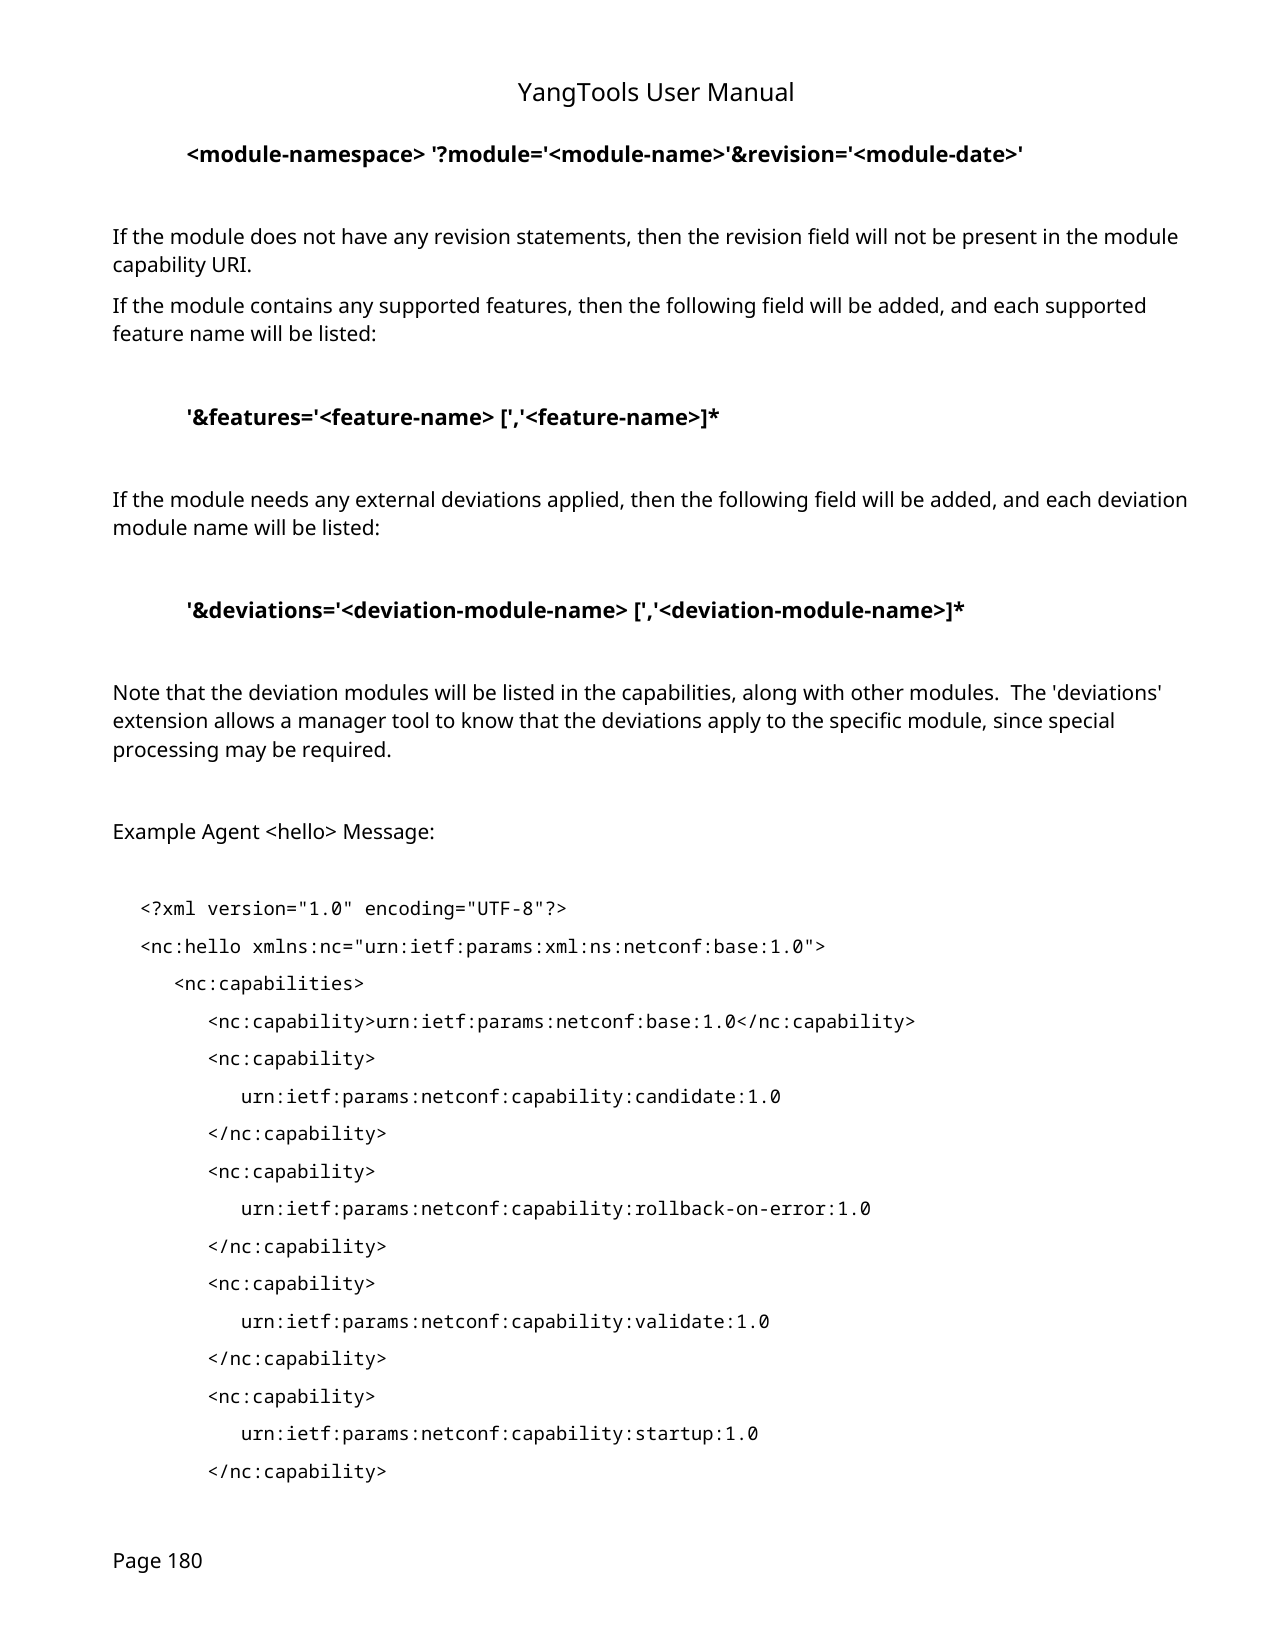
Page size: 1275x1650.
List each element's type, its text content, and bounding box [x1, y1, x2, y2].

text If the module needs any external deviations applied, then the following field will be added, and each deviation module name will be listed: [112, 485, 1200, 542]
text <module-namespace> '?module='<module-name>'&revision='<module-date>' [112, 138, 1200, 168]
text <nc:capability> [139, 1158, 1200, 1183]
text urn:ietf:params:netconf:capability:startup:1.0 [139, 1420, 1200, 1446]
text </nc:capability> [139, 1233, 1200, 1258]
text Note that the deviation modules will be listed in the capabilities, along with other modules. The 'deviations' extension allows a manager tool to know that the deviations apply to the specific module, since special processing may be required. [112, 678, 1200, 763]
text </nc:capability> [139, 1345, 1200, 1371]
text If the module contains any supported features, then the following field will be added, and each supported feature name will be listed: [112, 291, 1200, 348]
text <nc:capabilities> [139, 970, 1200, 996]
text urn:ietf:params:netconf:capability:rollback-on-error:1.0 [139, 1195, 1200, 1221]
text If the module does not have any revision statements, then the revision field will not be present in the module capability URI. [112, 222, 1200, 279]
text '&features='<feature-name> [','<feature-name>]* [112, 401, 1200, 431]
text '&deviations='<deviation-module-name> [','<deviation-module-name>]* [112, 595, 1200, 625]
text </nc:capability> [139, 1120, 1200, 1146]
text </nc:capability> [139, 1458, 1200, 1483]
text urn:ietf:params:netconf:capability:candidate:1.0 [139, 1083, 1200, 1108]
text <nc:capability> [139, 1270, 1200, 1296]
text <nc:hello xmlns:nc="urn:ietf:params:xml:ns:netconf:base:1.0"> [139, 933, 1200, 958]
text <nc:capability> [139, 1045, 1200, 1071]
text <?xml version="1.0" encoding="UTF-8"?> [139, 895, 1200, 921]
text <nc:capability>urn:ietf:params:netconf:base:1.0</nc:capability> [139, 1008, 1200, 1033]
text Example Agent <hello> Message: [112, 817, 1200, 845]
text urn:ietf:params:netconf:capability:validate:1.0 [139, 1308, 1200, 1333]
text <nc:capability> [139, 1383, 1200, 1408]
